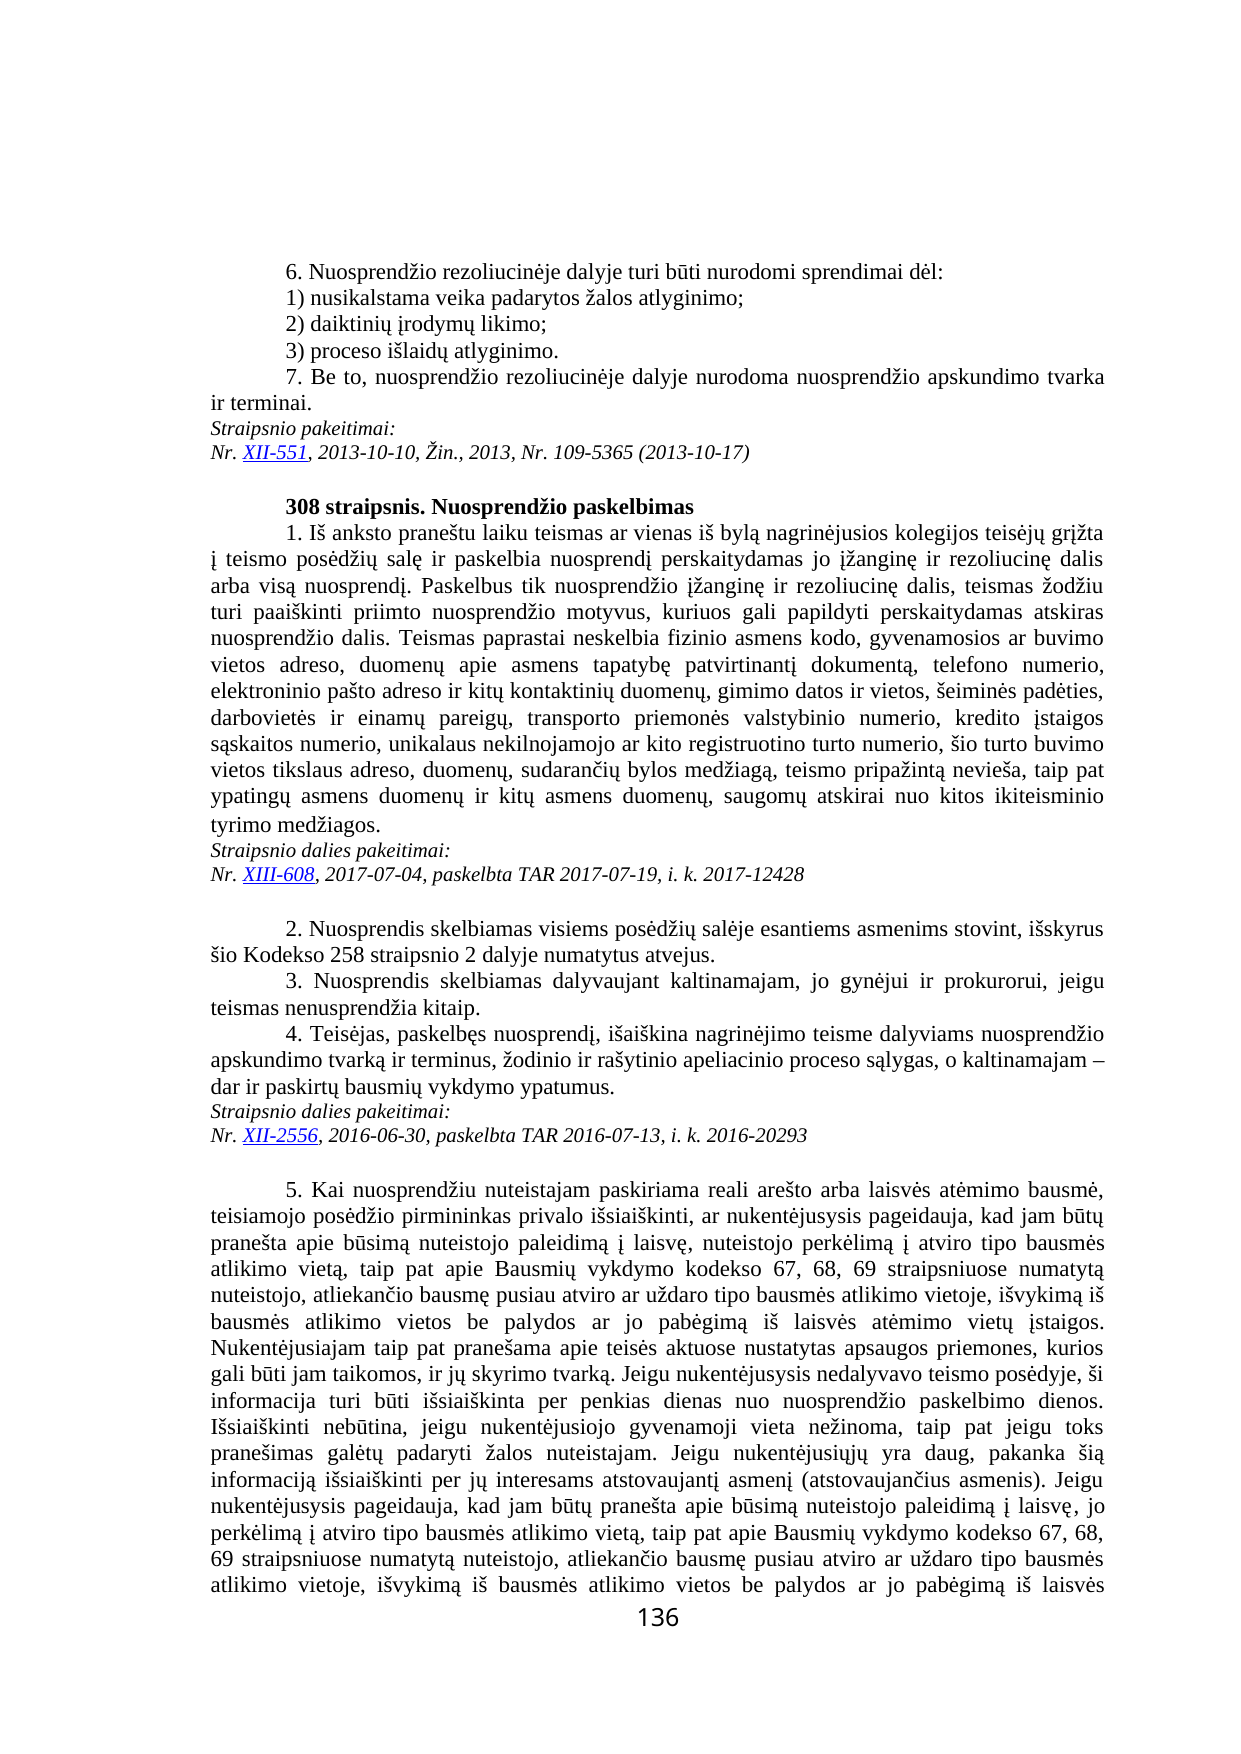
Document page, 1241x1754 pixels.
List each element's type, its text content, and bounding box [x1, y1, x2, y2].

text 5. Kai nuosprendžiu nuteistajam paskiriama reali arešto arba laisvės atėmimo bausmė, teisiamojo posėdžio pirmininkas privalo išsiaiškinti, ar nukentėjusysis pageidauja, kad jam būtų pranešta apie būsimą nuteistojo paleidimą į laisvę, nuteistojo perkėlimą į atviro tipo bausmės atlikimo vietą, taip pat apie Bausmių vykdymo kodekso 67, 68, 69 straipsniuose numatytą nuteistojo, atliekančio bausmę pusiau atviro ar uždaro tipo bausmės atlikimo vietoje, išvykimą iš bausmės atlikimo vietos be palydos ar jo pabėgimą iš laisvės atėmimo vietų įstaigos. Nukentėjusiajam taip pat pranešama apie teisės aktuose nustatytas apsaugos priemones, kurios gali būti jam taikomos, ir jų skyrimo tvarką. Jeigu nukentėjusysis nedalyvavo teismo posėdyje, ši informacija turi būti išsiaiškinta per penkias dienas nuo nuosprendžio paskelbimo dienos. Išsiaiškinti nebūtina, jeigu nukentėjusiojo gyvenamoji vieta nežinoma, taip pat jeigu toks pranešimas galėtų padaryti žalos nuteistajam. Jeigu nukentėjusiųjų yra daug, pakanka šią informaciją išsiaiškinti per jų interesams atstovaujantį asmenį (atstovaujančius asmenis). Jeigu nukentėjusysis pageidauja, kad jam būtų pranešta apie būsimą nuteistojo paleidimą į laisvę, jo perkėlimą į atviro tipo bausmės atlikimo vietą, taip pat apie Bausmių vykdymo kodekso 67, 68, 69 straipsniuose numatytą nuteistojo, atliekančio bausmę pusiau atviro ar uždaro tipo bausmės atlikimo vietoje, išvykimą iš bausmės atlikimo vietos be palydos ar jo pabėgimą iš laisvės [210, 1176, 1105, 1598]
text Nr. XII-2556, 2016-06-30, paskelbta TAR 2016-07-13, i. k. 2016-20293 [210, 1123, 1105, 1147]
text 4. Teisėjas, paskelbęs nuosprendį, išaiškina nagrinėjimo teisme dalyviams nuosprendžio apskundimo tvarką ir terminus, žodinio ir rašytinio apeliacinio proceso sąlygas, o kaltinamajam – dar ir paskirtų bausmių vykdymo ypatumus. [210, 1020, 1105, 1099]
text 7. Be to, nuosprendžio rezoliucinėje dalyje nurodoma nuosprendžio apskundimo tvarka ir terminai. [210, 363, 1105, 416]
text Nr. XII-551, 2013-10-10, Žin., 2013, Nr. 109-5365 (2013-10-17) [210, 440, 1105, 464]
text 3. Nuosprendis skelbiamas dalyvaujant kaltinamajam, jo gynėjui ir prokurorui, jeigu teismas nenusprendžia kitaip. [210, 967, 1105, 1020]
text Straipsnio pakeitimai: [210, 416, 1105, 440]
text Straipsnio dalies pakeitimai: [210, 838, 1105, 862]
text 1. Iš anksto praneštu laiku teismas ar vienas iš bylą nagrinėjusios kolegijos teisėjų grįžta į teismo posėdžių salę ir paskelbia nuosprendį perskaitydamas jo įžanginę ir rezoliucinę dalis arba visą nuosprendį. Paskelbus tik nuosprendžio įžanginę ir rezoliucinę dalis, teismas žodžiu turi paaiškinti priimto nuosprendžio motyvus, kuriuos gali papildyti perskaitydamas atskiras nuosprendžio dalis. Teismas paprastai neskelbia fizinio asmens kodo, gyvenamosios ar buvimo vietos adreso, duomenų apie asmens tapatybę patvirtinantį dokumentą, telefono numerio, elektroninio pašto adreso ir kitų kontaktinių duomenų, gimimo datos ir vietos, šeiminės padėties, darbovietės ir einamų pareigų, transporto priemonės valstybinio numerio, kredito įstaigos sąskaitos numerio, unikalaus nekilnojamojo ar kito registruotino turto numerio, šio turto buvimo vietos tikslaus adreso, duomenų, sudarančių bylos medžiagą, teismo pripažintą nevieša, taip pat ypatingų asmens duomenų ir kitų asmens duomenų, saugomų atskirai nuo kitos ikiteisminio tyrimo medžiagos. [210, 519, 1105, 838]
text 6. Nuosprendžio rezoliucinėje dalyje turi būti nurodomi sprendimai dėl: [210, 258, 1105, 284]
text 2) daiktinių įrodymų likimo; [210, 310, 1105, 337]
text 2. Nuosprendis skelbiamas visiems posėdžių salėje esantiems asmenims stovint, išskyrus šio Kodekso 258 straipsnio 2 dalyje numatytus atvejus. [210, 914, 1105, 967]
text 1) nusikalstama veika padarytos žalos atlyginimo; [210, 284, 1105, 310]
text Nr. XIII-608, 2017-07-04, paskelbta TAR 2017-07-19, i. k. 2017-12428 [210, 862, 1105, 886]
text 308 straipsnis. Nuosprendžio paskelbimas [210, 493, 1105, 519]
text Straipsnio dalies pakeitimai: [210, 1099, 1105, 1123]
text 3) proceso išlaidų atlyginimo. [210, 337, 1105, 363]
